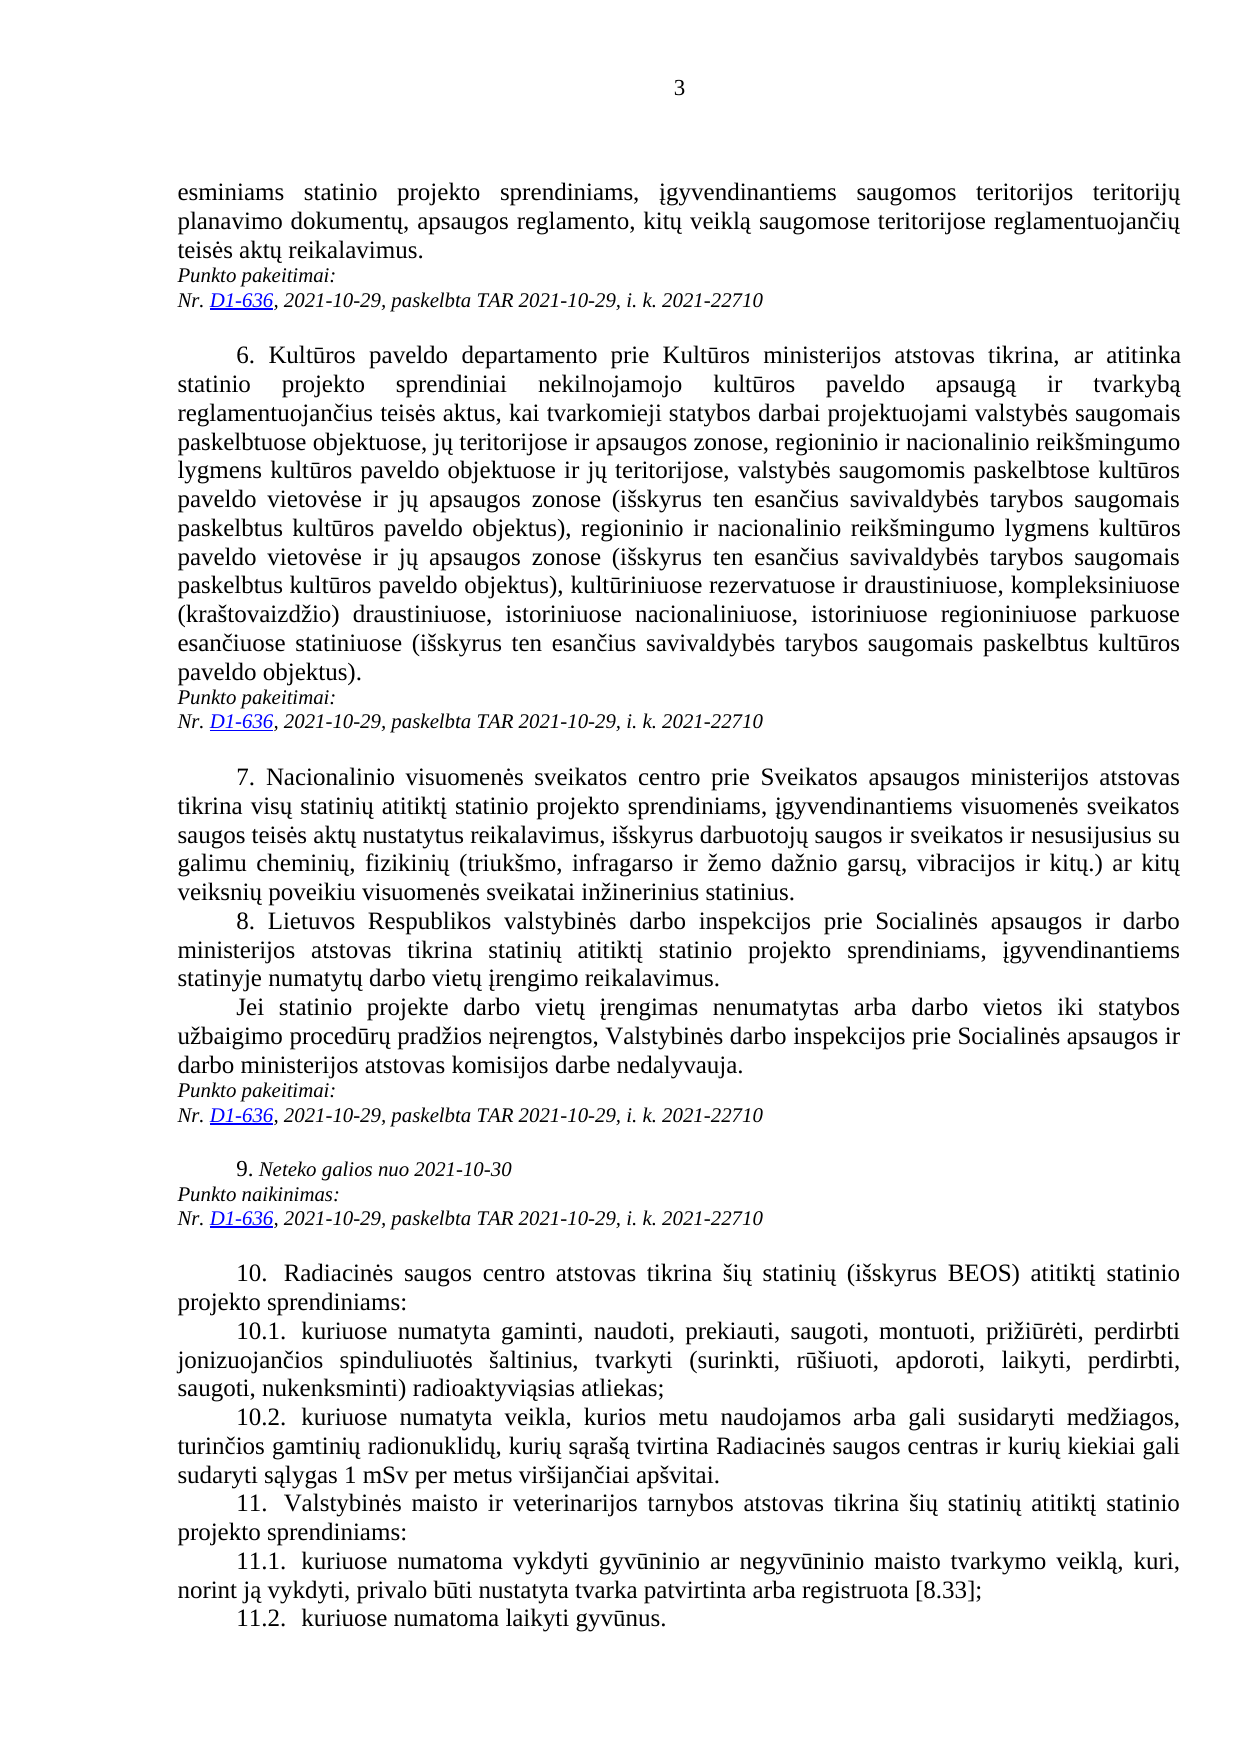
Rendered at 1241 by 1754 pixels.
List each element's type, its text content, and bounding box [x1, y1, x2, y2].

text Punkto pakeitimai: [177, 1078, 1181, 1102]
text Punkto pakeitimai: [177, 685, 1181, 709]
text 9. Neteko galios nuo 2021-10-30 [177, 1155, 1181, 1182]
text 11.1. kuriuose numatoma vykdyti gyvūninio ar negyvūninio maisto tvarkymo veiklą, kuri, norint ją vykdyti, privalo būti nustatyta tvarka patvirtinta arba registruota [8.33]; [177, 1546, 1181, 1603]
text Jei statinio projekte darbo vietų įrengimas nenumatytas arba darbo vietos iki statybos užbaigimo procedūrų pradžios neįrengtos, Valstybinės darbo inspekcijos prie Socialinės apsaugos ir darbo ministerijos atstovas komisijos darbe nedalyvauja. [177, 992, 1181, 1078]
text 8. Lietuvos Respublikos valstybinės darbo inspekcijos prie Socialinės apsaugos ir darbo ministerijos atstovas tikrina statinių atitiktį statinio projekto sprendiniams, įgyvendinantiems statinyje numatytų darbo vietų įrengimo reikalavimus. [177, 906, 1181, 992]
text Nr. D1-636, 2021-10-29, paskelbta TAR 2021-10-29, i. k. 2021-22710 [177, 1102, 1181, 1127]
text 7. Nacionalinio visuomenės sveikatos centro prie Sveikatos apsaugos ministerijos atstovas tikrina visų statinių atitiktį statinio projekto sprendiniams, įgyvendinantiems visuomenės sveikatos saugos teisės aktų nustatytus reikalavimus, išskyrus darbuotojų saugos ir sveikatos ir nesusijusius su galimu cheminių, fizikinių (triukšmo, infragarso ir žemo dažnio garsų, vibracijos ir kitų.) ar kitų veiksnių poveikiu visuomenės sveikatai inžinerinius statinius. [177, 762, 1181, 906]
text Nr. D1-636, 2021-10-29, paskelbta TAR 2021-10-29, i. k. 2021-22710 [177, 1206, 1181, 1230]
text 10.1. kuriuose numatyta gaminti, naudoti, prekiauti, saugoti, montuoti, prižiūrėti, perdirbti jonizuojančios spinduliuotės šaltinius, tvarkyti (surinkti, rūšiuoti, apdoroti, laikyti, perdirbti, saugoti, nukenksminti) radioaktyviąsias atliekas; [177, 1316, 1181, 1402]
text Punkto pakeitimai: [177, 263, 1181, 287]
text Nr. D1-636, 2021-10-29, paskelbta TAR 2021-10-29, i. k. 2021-22710 [177, 709, 1181, 733]
text Punkto naikinimas: [177, 1182, 1181, 1206]
text 10.2. kuriuose numatyta veikla, kurios metu naudojamos arba gali susidaryti medžiagos, turinčios gamtinių radionuklidų, kurių sąrašą tvirtina Radiacinės saugos centras ir kurių kiekiai gali sudaryti sąlygas 1 mSv per metus viršijančiai apšvitai. [177, 1402, 1181, 1488]
text 11.2. kuriuose numatoma laikyti gyvūnus. [177, 1603, 1181, 1632]
text 10. Radiacinės saugos centro atstovas tikrina šių statinių (išskyrus BEOS) atitiktį statinio projekto sprendiniams: [177, 1258, 1181, 1316]
text 6. Kultūros paveldo departamento prie Kultūros ministerijos atstovas tikrina, ar atitinka statinio projekto sprendiniai nekilnojamojo kultūros paveldo apsaugą ir tvarkybą reglamentuojančius teisės aktus, kai tvarkomieji statybos darbai projektuojami valstybės saugomais paskelbtuose objektuose, jų teritorijose ir apsaugos zonose, regioninio ir nacionalinio reikšmingumo lygmens kultūros paveldo objektuose ir jų teritorijose, valstybės saugomomis paskelbtose kultūros paveldo vietovėse ir jų apsaugos zonose (išskyrus ten esančius savivaldybės tarybos saugomais paskelbtus kultūros paveldo objektus), regioninio ir nacionalinio reikšmingumo lygmens kultūros paveldo vietovėse ir jų apsaugos zonose (išskyrus ten esančius savivaldybės tarybos saugomais paskelbtus kultūros paveldo objektus), kultūriniuose rezervatuose ir draustiniuose, kompleksiniuose (kraštovaizdžio) draustiniuose, istoriniuose nacionaliniuose, istoriniuose regioniniuose parkuose esančiuose statiniuose (išskyrus ten esančius savivaldybės tarybos saugomais paskelbtus kultūros paveldo objektus). [177, 340, 1181, 685]
text Nr. D1-636, 2021-10-29, paskelbta TAR 2021-10-29, i. k. 2021-22710 [177, 287, 1181, 312]
text 11. Valstybinės maisto ir veterinarijos tarnybos atstovas tikrina šių statinių atitiktį statinio projekto sprendiniams: [177, 1488, 1181, 1546]
text esminiams statinio projekto sprendiniams, įgyvendinantiems saugomos teritorijos teritorijų planavimo dokumentų, apsaugos reglamento, kitų veiklą saugomose teritorijose reglamentuojančių teisės aktų reikalavimus. [177, 177, 1181, 263]
